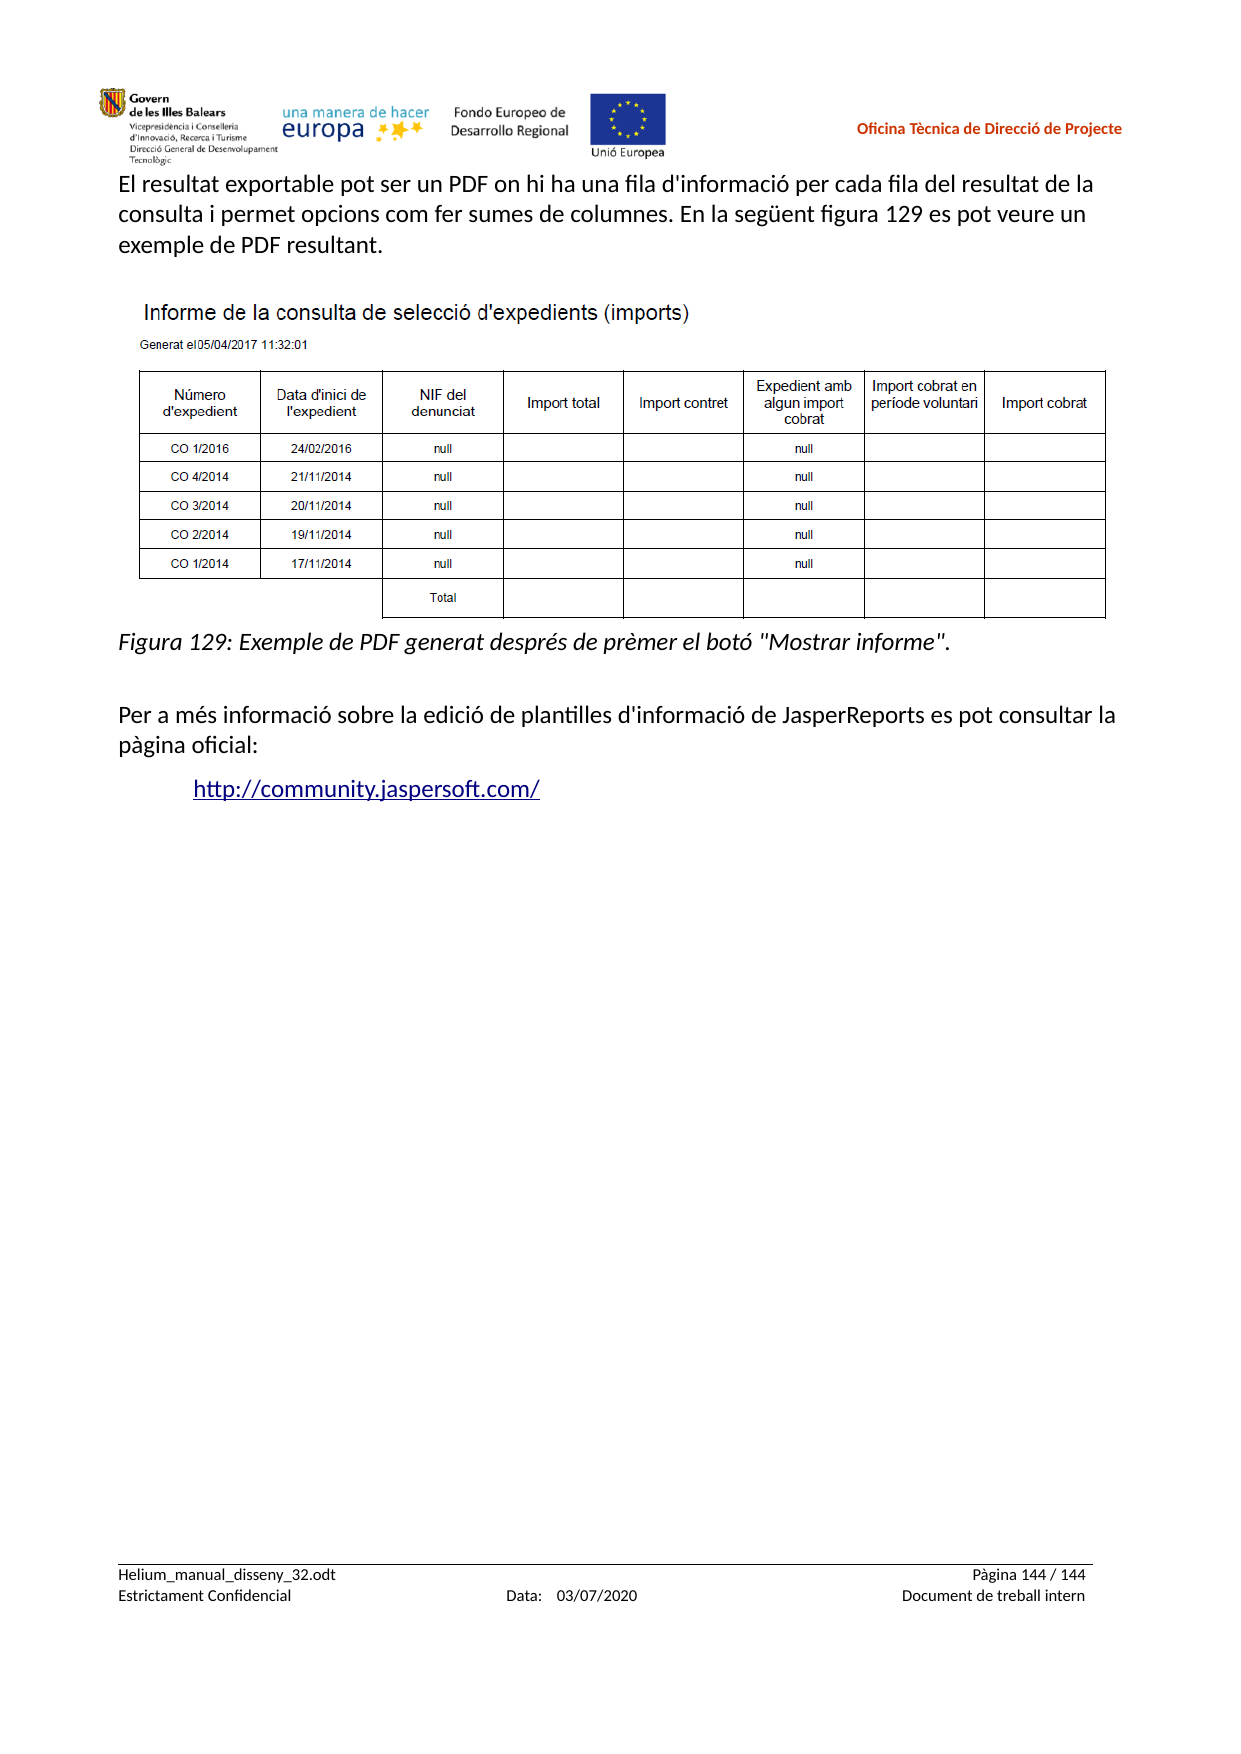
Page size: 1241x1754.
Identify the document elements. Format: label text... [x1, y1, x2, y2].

text Per a més informació sobre la edició de plantilles d'informació de JasperReports es pot consultar la pàgina oficial: [118, 699, 1122, 760]
text Figura 129: Exemple de PDF generat després de prèmer el botó "Mostrar informe". [118, 626, 1122, 656]
picture [118, 284, 1123, 626]
picture [99, 87, 668, 166]
text El resultat exportable pot ser un PDF on hi ha una fila d'informació per cada fila del resultat de la consulta i permet opcions com fer sumes de columnes. En la següent figura 129 es pot veure un exemple de PDF resultant. [118, 168, 1122, 259]
text http://community.jaspersoft.com/ [118, 773, 1122, 803]
